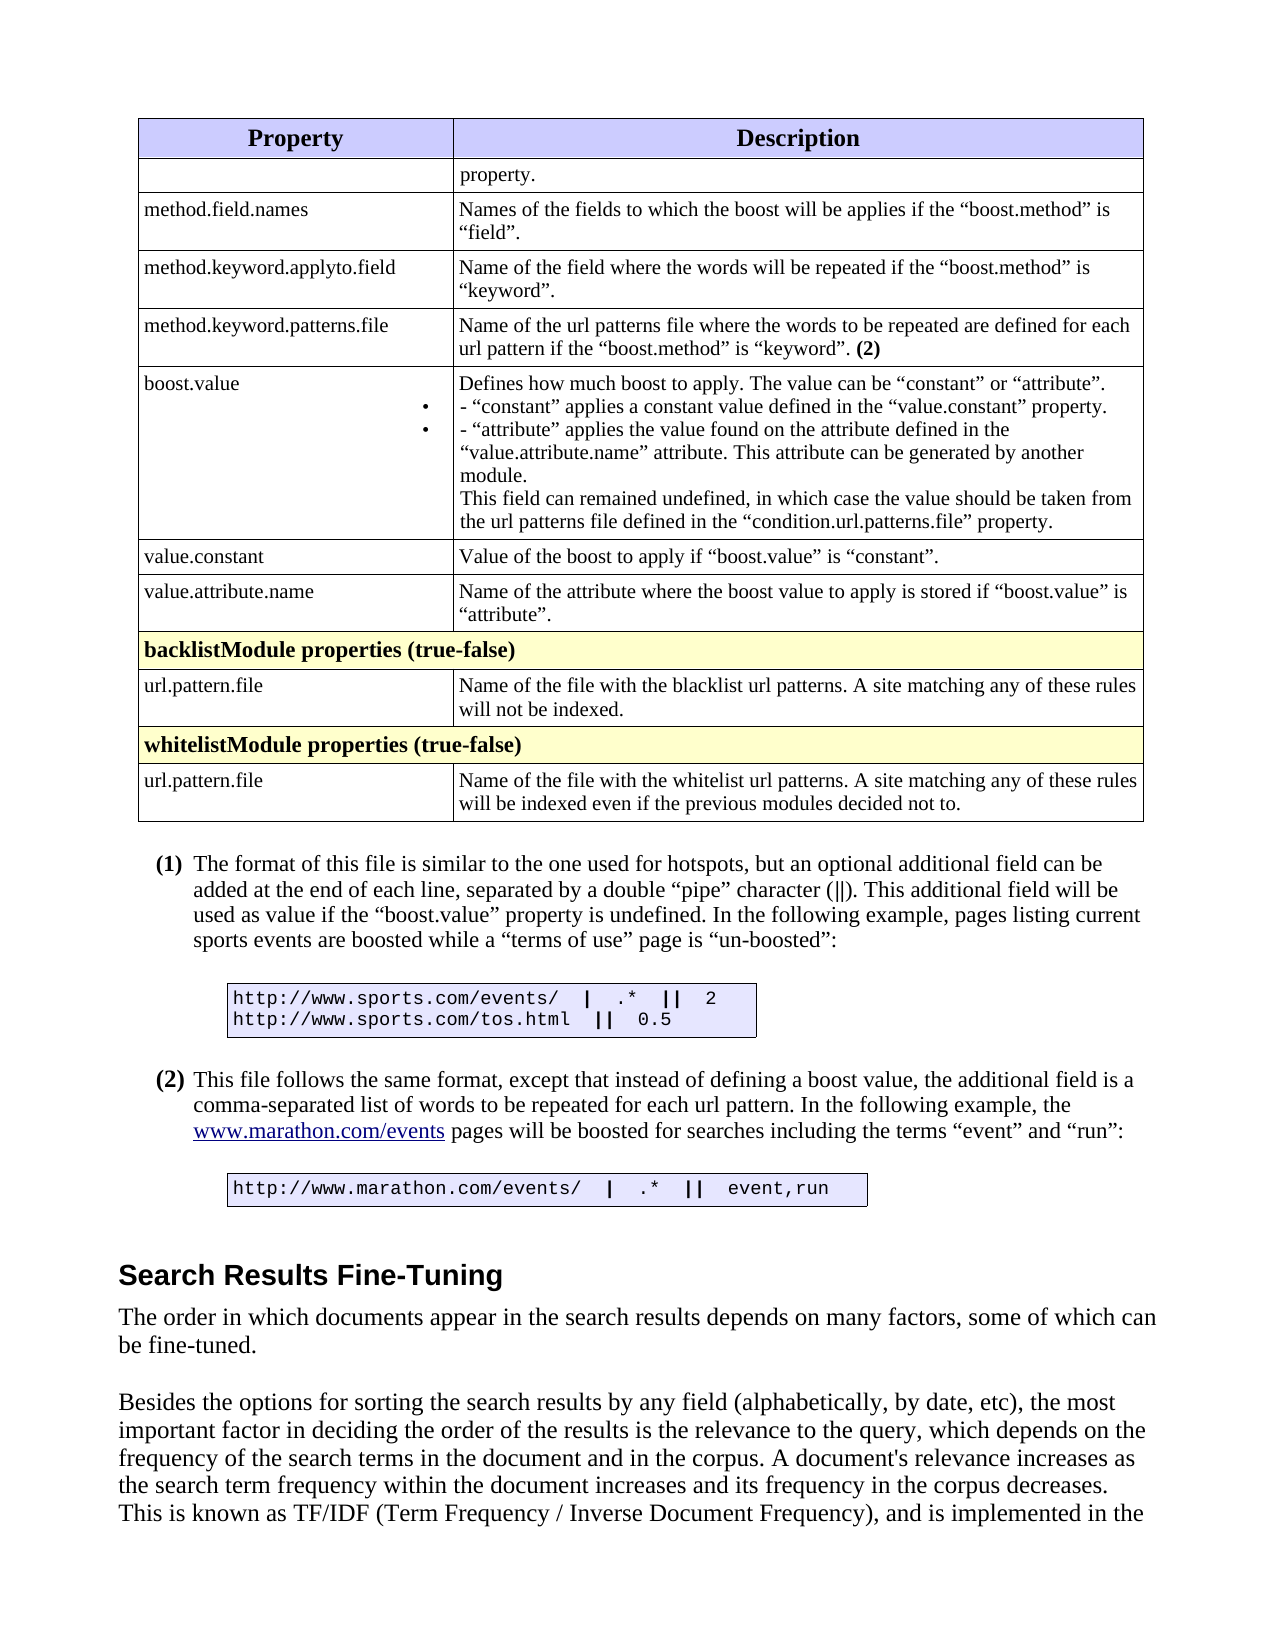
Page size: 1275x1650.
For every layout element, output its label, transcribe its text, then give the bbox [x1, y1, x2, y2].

table_cell method.field.names [139, 193, 453, 250]
table_cell property. [454, 159, 1143, 192]
table_cell Defines how much boost to apply. The value can be “constant” or “attribute”. - “constant” applies a constant value defined in the “value.constant” property. - “attribute” applies the value found on the attribute defined in the “value.attribute.name” attribute. This attribute can be generated by another module. This field can remained undefined, in which case the value should be taken from the url patterns file defined in the “condition.url.patterns.file” property. [454, 367, 1143, 539]
text The order in which documents appear in the search results depends on many factors, some of which can be fine-tuned. [118, 1303, 1157, 1359]
table_cell Name of the file with the blacklist url patterns. A site matching any of these rules will not be indexed. [454, 670, 1143, 726]
table_cell Name of the file with the whitelist url patterns. A site matching any of these rules will be indexed even if the previous modules decided not to. [454, 764, 1143, 821]
table_cell Name of the attribute where the boost value to apply is stored if “boost.value” is “attribute”. [454, 575, 1143, 631]
table_cell boost.value [139, 367, 453, 539]
table_header Property [139, 119, 453, 157]
table_header whitelistModule properties (true-false) [139, 727, 1143, 763]
table_cell value.attribute.name [139, 575, 453, 631]
subtitle Search Results Fine-Tuning [118, 1258, 1157, 1291]
table_cell value.constant [139, 540, 453, 574]
table_cell [139, 159, 453, 192]
table_header Description [454, 119, 1143, 157]
list This file follows the same format, except that instead of defining a boost value, the additional field is a comma-separated list of words to be repeated for each url pattern. In the following example, the www.marathon.com/events pages will be boosted for searches including the terms “event” and “run”: [156, 1065, 1157, 1143]
table_cell Name of the field where the words will be repeated if the “boost.method” is “keyword”. [454, 251, 1143, 308]
table_cell method.keyword.applyto.field [139, 251, 453, 308]
table_cell Names of the fields to which the boost will be applies if the “boost.method” is “field”. [454, 193, 1143, 250]
text Besides the options for sorting the search results by any field (alphabetically, by date, etc), the most important factor in deciding the order of the results is the relevance to the query, which depends on the frequency of the search terms in the document and in the corpus. A document's relevance increases as the search term frequency within the document increases and its frequency in the corpus decreases. This is known as TF/IDF (Term Frequency / Inverse Document Frequency), and is implemented in the [118, 1388, 1157, 1527]
table_header http://www.marathon.com/events/ | .* || event,run [228, 1174, 867, 1206]
table_cell method.keyword.patterns.file [139, 309, 453, 366]
table_cell url.pattern.file [139, 670, 453, 726]
table_cell Value of the boost to apply if “boost.value” is “constant”. [454, 540, 1143, 574]
table_cell backlistModule properties (true-false) [139, 632, 1143, 668]
table_cell Name of the url patterns file where the words to be repeated are defined for each url pattern if the “boost.method” is “keyword”. (2) [454, 309, 1143, 366]
list The format of this file is similar to the one used for hotspots, but an optional additional field can be added at the end of each line, separated by a double “pipe” character (||). This additional field will be used as value if the “boost.value” property is undefined. In the following example, pages listing current sports events are boosted while a “terms of use” page is “un-boosted”: [156, 851, 1157, 953]
table_cell url.pattern.file [139, 764, 453, 821]
table_header http://www.sports.com/events/ | .* || 2 http://www.sports.com/tos.html || 0.5 [228, 984, 756, 1037]
